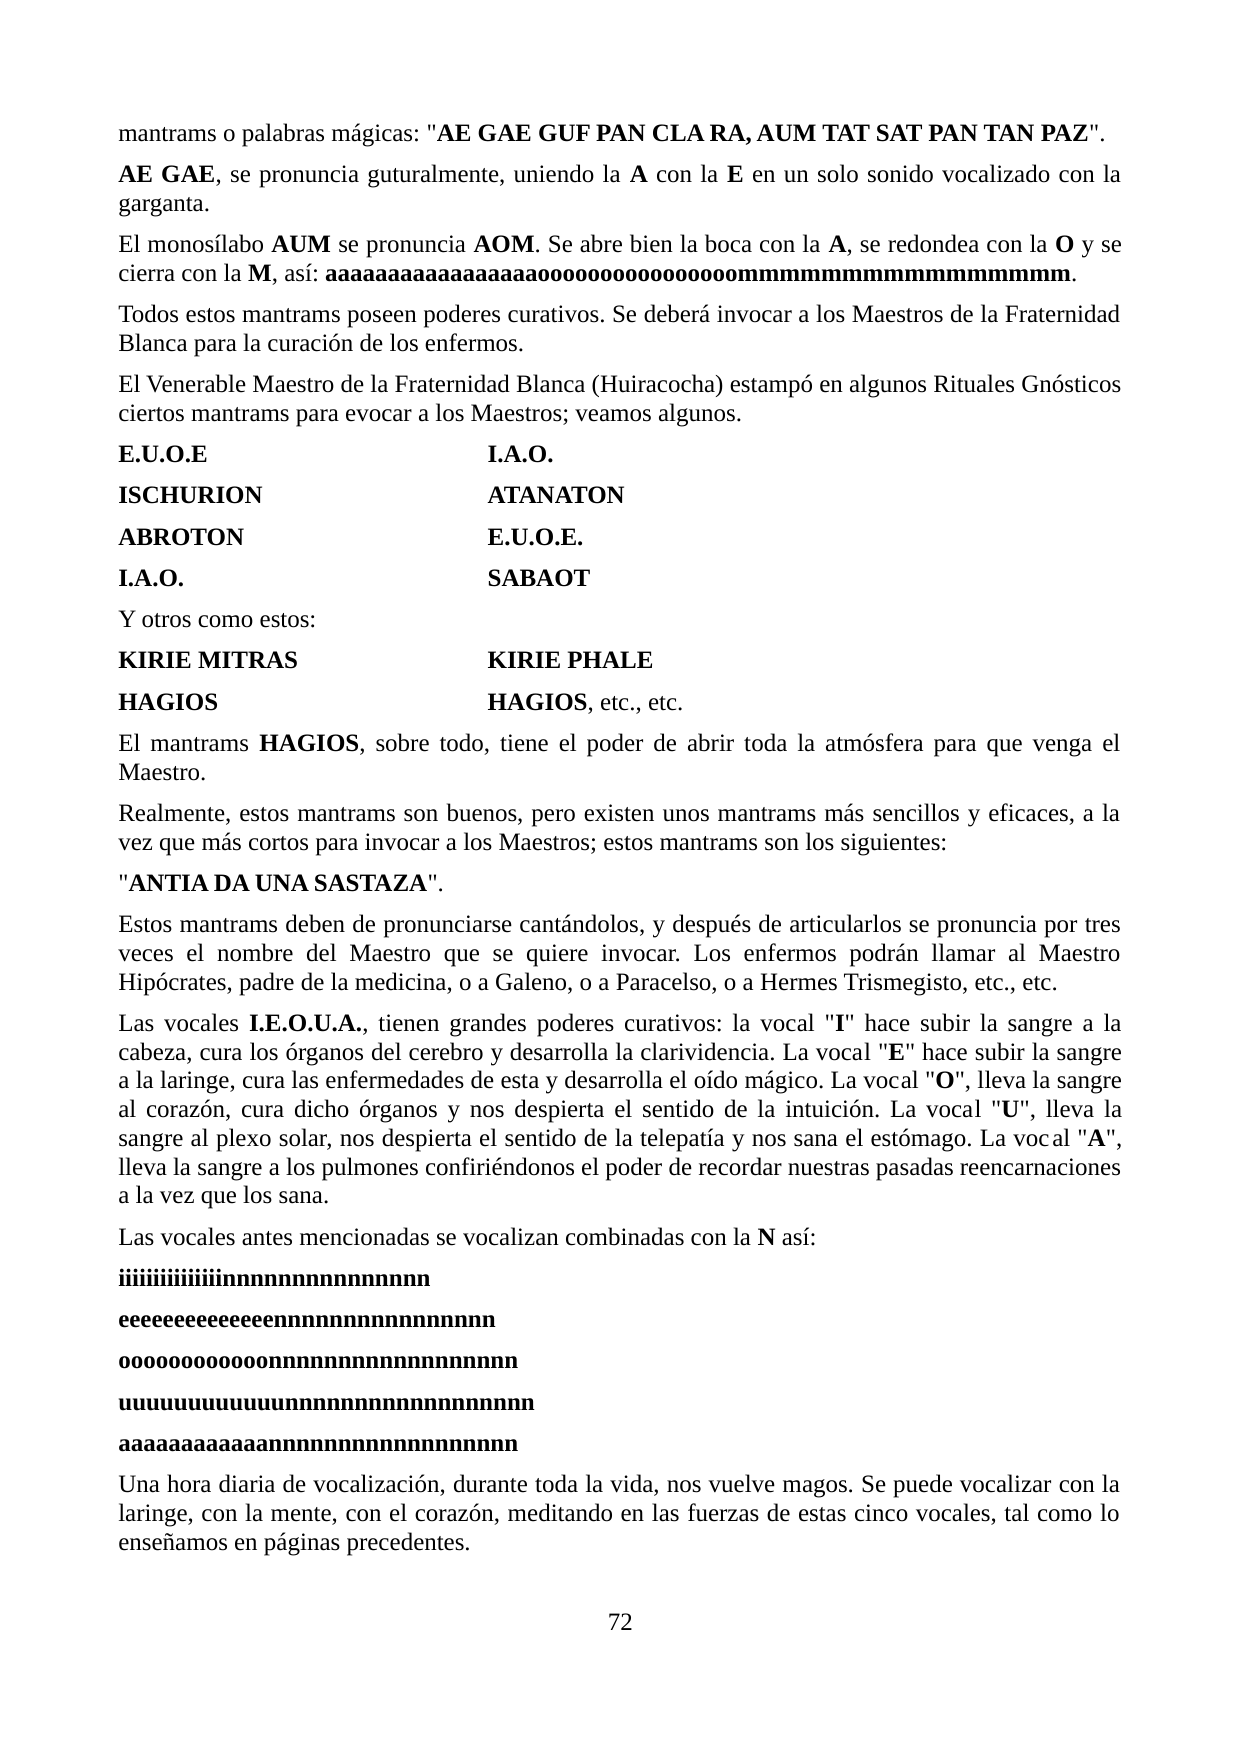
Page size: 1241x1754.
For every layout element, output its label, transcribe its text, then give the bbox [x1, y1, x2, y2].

text aaaaaaaaaaaannnnnnnnnnnnnnnnnn [118, 1428, 1122, 1457]
text AE GAE, se pronuncia guturalmente, uniendo la A con la E en un solo sonido vocalizado con la garganta. [118, 159, 1122, 217]
text El mantrams HAGIOS, sobre todo, tiene el poder de abrir toda la atmósfera para que venga el Maestro. [118, 728, 1122, 786]
text Todos estos mantrams poseen poderes curativos. Se deberá invocar a los Maestros de la Fraternidad Blanca para la curación de los enfermos. [118, 299, 1122, 357]
text I.A.O. SABAOT [118, 563, 1122, 592]
text uuuuuuuuuuuunnnnnnnnnnnnnnnnnn [118, 1387, 1122, 1416]
text El Venerable Maestro de la Fraternidad Blanca (Huiracocha) estampó en algunos Rituales Gnósticos ciertos mantrams para evocar a los Maestros; veamos algunos. [118, 369, 1122, 427]
text Una hora diaria de vocalización, durante toda la vida, nos vuelve magos. Se puede vocalizar con la laringe, con la mente, con el corazón, meditando en las fuerzas de estas cinco vocales, tal como lo enseñamos en páginas precedentes. [118, 1469, 1122, 1556]
text Las vocales antes mencionadas se vocalizan combinadas con la N así: [118, 1222, 1122, 1251]
text Estos mantrams deben de pronunciarse cantándolos, y después de articularlos se pronuncia por tres veces el nombre del Maestro que se quiere invocar. Los enfermos podrán llamar al Maestro Hipócrates, padre de la medicina, o a Galeno, o a Paracelso, o a Hermes Trismegisto, etc., etc. [118, 909, 1122, 996]
text "ANTIA DA UNA SASTAZA". [118, 868, 1122, 897]
text ABROTON E.U.O.E. [118, 522, 1122, 551]
text HAGIOS HAGIOS, etc., etc. [118, 687, 1122, 716]
text ISCHURION ATANATON [118, 481, 1122, 509]
text eeeeeeeeeeeeeennnnnnnnnnnnnnnn [118, 1304, 1122, 1333]
text mantrams o palabras mágicas: "AE GAE GUF PAN CLA RA, AUM TAT SAT PAN TAN PAZ". [118, 118, 1122, 147]
text E.U.O.E I.A.O. [118, 439, 1122, 468]
text oooooooooooonnnnnnnnnnnnnnnnnn [118, 1346, 1122, 1374]
text El monosílabo AUM se pronuncia AOM. Se abre bien la boca con la A, se redondea con la O y se cierra con la M, así: aaaaaaaaaaaaaaaaaoooooooooooooooommmmmmmmmmmmmmmm. [118, 229, 1122, 287]
text iiiiiiiiiiiiiiinnnnnnnnnnnnnnn [118, 1263, 1122, 1292]
text Realmente, estos mantrams son buenos, pero existen unos mantrams más sencillos y eficaces, a la vez que más cortos para invocar a los Maestros; estos mantrams son los siguientes: [118, 798, 1122, 856]
text Y otros como estos: [118, 604, 1122, 633]
text KIRIE MITRAS KIRIE PHALE [118, 646, 1122, 674]
text Las vocales I.E.O.U.A., tienen grandes poderes curativos: la vocal "I" hace subir la sangre a la cabeza, cura los órganos del cerebro y desarrolla la clarividencia. La vocal "E" hace subir la sangre a la laringe, cura las enfermedades de esta y desarrolla el oído mágico. La vocal "O", lleva la sangre al corazón, cura dicho órganos y nos despierta el sentido de la intuición. La vocal "U", lleva la sangre al plexo solar, nos despierta el sentido de la telepatía y nos sana el estómago. La vocal "A", lleva la sangre a los pulmones confiriéndonos el poder de recordar nuestras pasadas reencarnaciones a la vez que los sana. [118, 1008, 1122, 1209]
